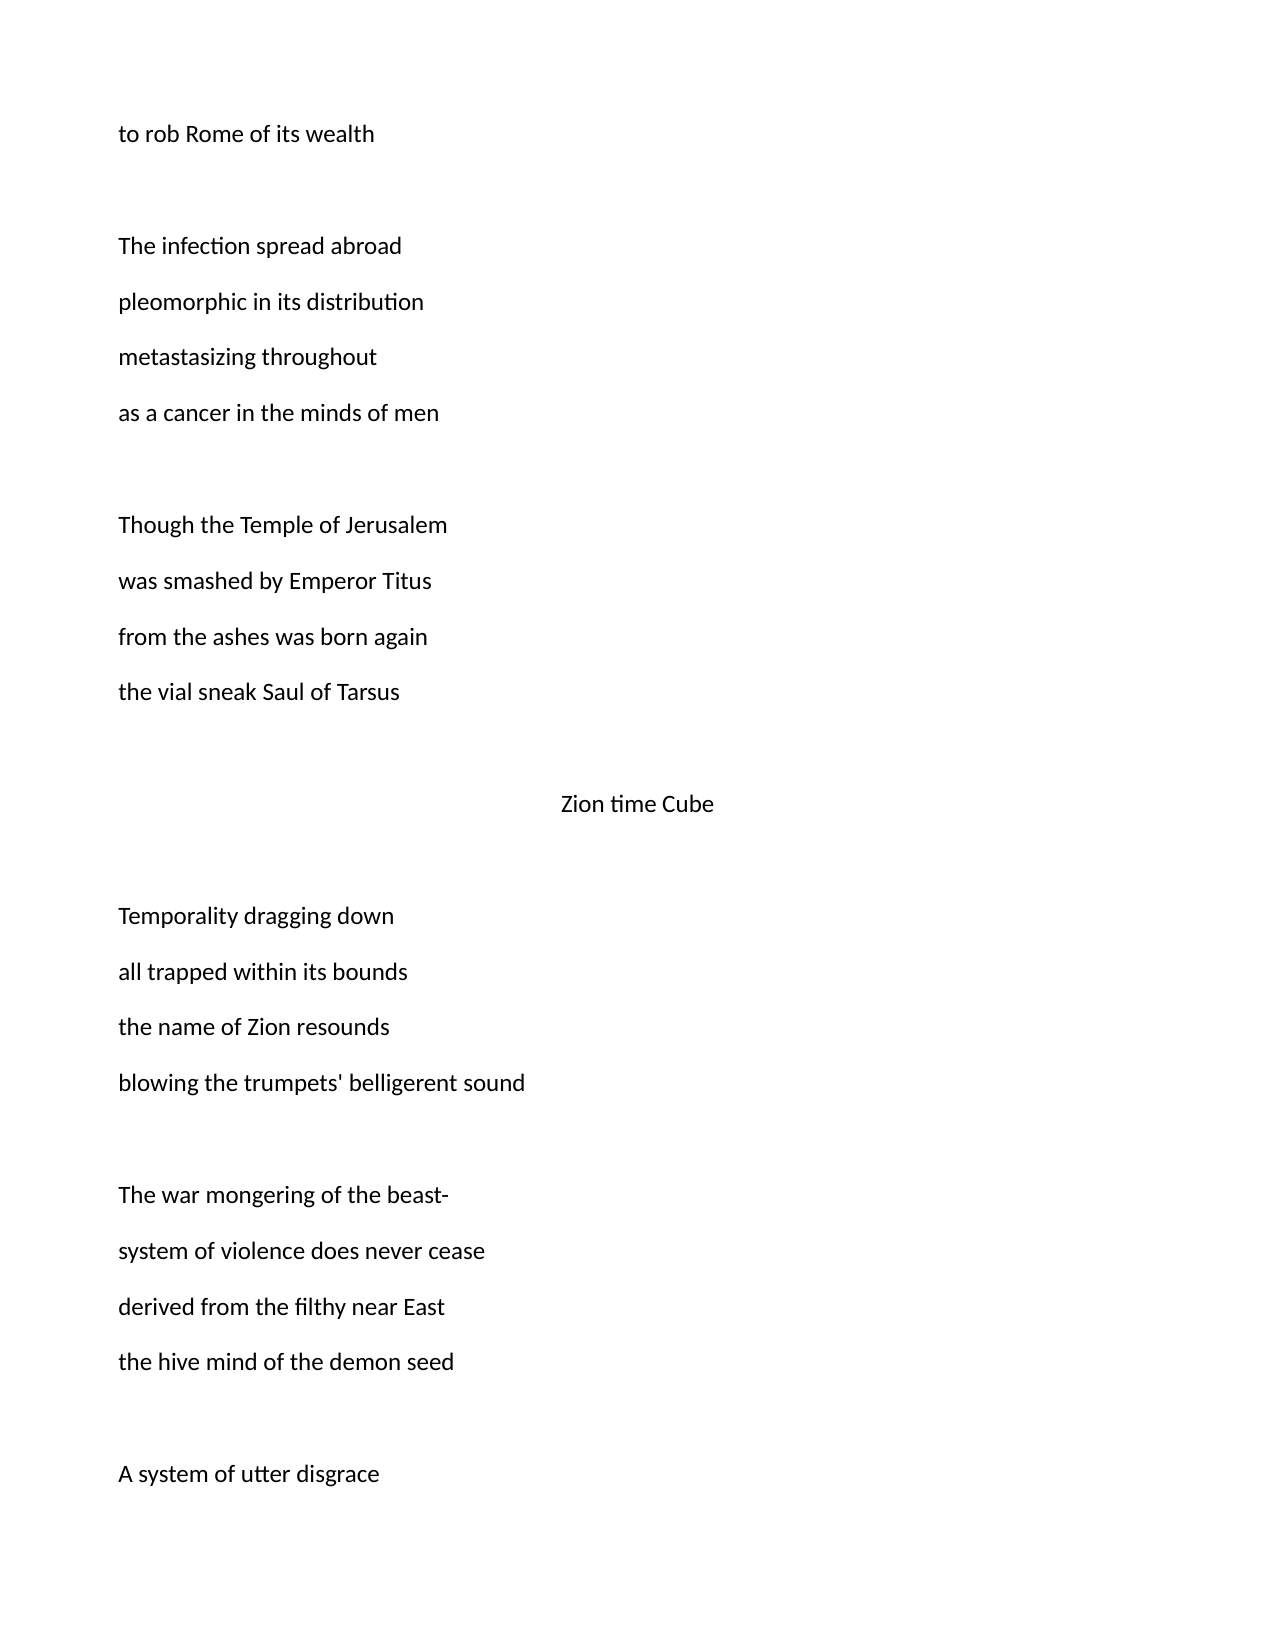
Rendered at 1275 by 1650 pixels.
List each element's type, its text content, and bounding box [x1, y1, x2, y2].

text the vial sneak Saul of Tarsus [118, 676, 1157, 707]
text The war mongering of the beast- [118, 1179, 1157, 1209]
text was smashed by Emperor Titus [118, 565, 1157, 595]
text derived from the filthy near East [118, 1291, 1157, 1321]
text the name of Zion resounds [118, 1011, 1157, 1042]
text to rob Rome of its wealth [118, 118, 1157, 149]
text metastasizing throughout [118, 341, 1157, 372]
text The infection spread abroad [118, 230, 1157, 260]
text Zion time Cube [118, 788, 1157, 819]
text Though the Temple of Jerusalem [118, 509, 1157, 539]
text blowing the trumpets' belligerent sound [118, 1067, 1157, 1098]
text the hive mind of the demon seed [118, 1346, 1157, 1377]
text from the ashes was born again [118, 621, 1157, 651]
text system of violence does never cease [118, 1235, 1157, 1265]
text Temporality dragging down [118, 900, 1157, 930]
text all trapped within its bounds [118, 956, 1157, 986]
text A system of utter disgrace [118, 1458, 1157, 1489]
text pleomorphic in its distribution [118, 286, 1157, 316]
text as a cancer in the minds of men [118, 397, 1157, 428]
